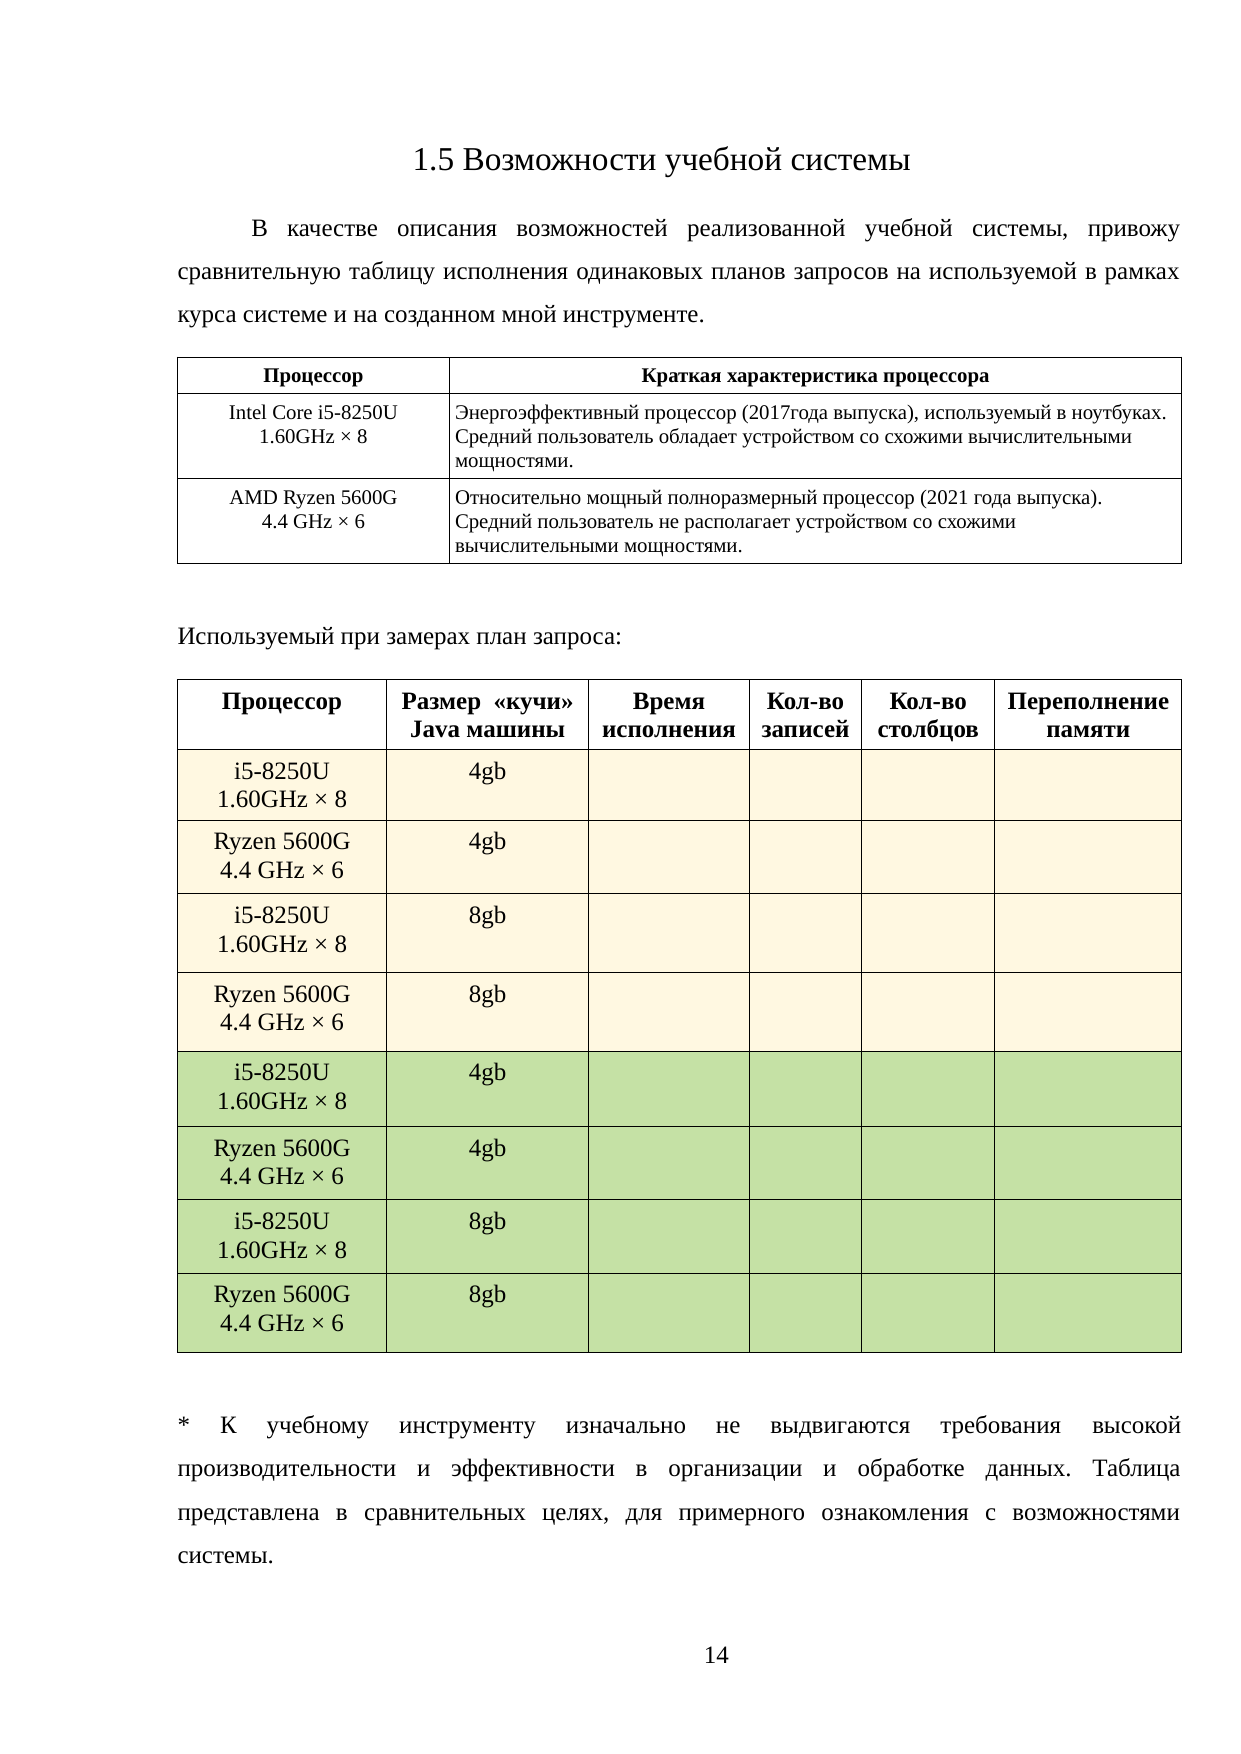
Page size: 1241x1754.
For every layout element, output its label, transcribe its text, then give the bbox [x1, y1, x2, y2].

table_cell [862, 750, 994, 820]
table_cell [995, 1200, 1181, 1273]
table_cell 8gb [387, 973, 588, 1051]
table_cell AMD Ryzen 5600G 4.4 GHz × 6 [178, 479, 449, 563]
table_cell 4gb [387, 1052, 588, 1126]
table_cell [862, 1274, 994, 1352]
table_cell 4gb [387, 750, 588, 820]
table_cell i5-8250U 1.60GHz × 8 [178, 1200, 386, 1273]
text Используемый при замерах план запроса: [177, 621, 1181, 650]
table_cell Ryzen 5600G 4.4 GHz × 6 [178, 973, 386, 1051]
table_cell Ryzen 5600G 4.4 GHz × 6 [178, 1274, 386, 1352]
table_cell [995, 821, 1181, 893]
table_cell i5-8250U 1.60GHz × 8 [178, 750, 386, 820]
table_cell [995, 1274, 1181, 1352]
table_cell 8gb [387, 1274, 588, 1352]
table_cell [995, 973, 1181, 1051]
table_cell Ryzen 5600G 4.4 GHz × 6 [178, 821, 386, 893]
table_cell [750, 894, 861, 972]
table_cell [862, 1052, 994, 1126]
text В качестве описания возможностей реализованной учебной системы, привожу сравнительную таблицу исполнения одинаковых планов запросов на используемой в рамках курса системе и на созданном мной инструменте. [177, 213, 1181, 328]
table_cell [589, 1200, 749, 1273]
table_header Процессор [178, 358, 449, 393]
table_cell [862, 1127, 994, 1199]
subtitle 1.5 Возможности учебной системы [177, 139, 1146, 177]
table_cell i5-8250U 1.60GHz × 8 [178, 1052, 386, 1126]
table_cell [750, 1052, 861, 1126]
table_header Переполнение памяти [995, 680, 1181, 749]
table_cell [862, 894, 994, 972]
table_cell [750, 1200, 861, 1273]
table_cell [589, 1052, 749, 1126]
table_cell [862, 1200, 994, 1273]
table_cell [589, 1127, 749, 1199]
table_cell Относительно мощный полноразмерный процессор (2021 года выпуска). Средний пользователь не располагает устройством со схожими вычислительными мощностями. [450, 479, 1181, 563]
table_header Размер «кучи» Java машины [387, 680, 588, 749]
table_cell Ryzen 5600G 4.4 GHz × 6 [178, 1127, 386, 1199]
table_cell [750, 1274, 861, 1352]
table_cell [589, 894, 749, 972]
table_cell [589, 973, 749, 1051]
table_cell 8gb [387, 894, 588, 972]
table_cell 4gb [387, 821, 588, 893]
table_cell [995, 750, 1181, 820]
table_cell [995, 1127, 1181, 1199]
text * К учебному инструменту изначально не выдвигаются требования высокой производительности и эффективности в организации и обработке данных. Таблица представлена в сравнительных целях, для примерного ознакомления с возможностями системы. [177, 1410, 1181, 1568]
table_cell [750, 821, 861, 893]
table_cell [862, 821, 994, 893]
table_cell Энергоэффективный процессор (2017года выпуска), используемый в ноутбуках. Средний пользователь обладает устройством со схожими вычислительными мощностями. [450, 394, 1181, 478]
table_cell [750, 973, 861, 1051]
table_cell [589, 750, 749, 820]
table_header Время исполнения [589, 680, 749, 749]
table_header Процессор [178, 680, 386, 749]
table_header Кол-во столбцов [862, 680, 994, 749]
table_header Краткая характеристика процессора [450, 358, 1181, 393]
table_header Кол-во записей [750, 680, 861, 749]
table_cell [995, 894, 1181, 972]
table_cell i5-8250U 1.60GHz × 8 [178, 894, 386, 972]
table_cell [750, 750, 861, 820]
table_cell [862, 973, 994, 1051]
table_cell 8gb [387, 1200, 588, 1273]
table_cell [750, 1127, 861, 1199]
table_cell [589, 1274, 749, 1352]
table_cell [589, 821, 749, 893]
table_cell Intel Core i5-8250U 1.60GHz × 8 [178, 394, 449, 478]
table_cell [995, 1052, 1181, 1126]
table_cell 4gb [387, 1127, 588, 1199]
